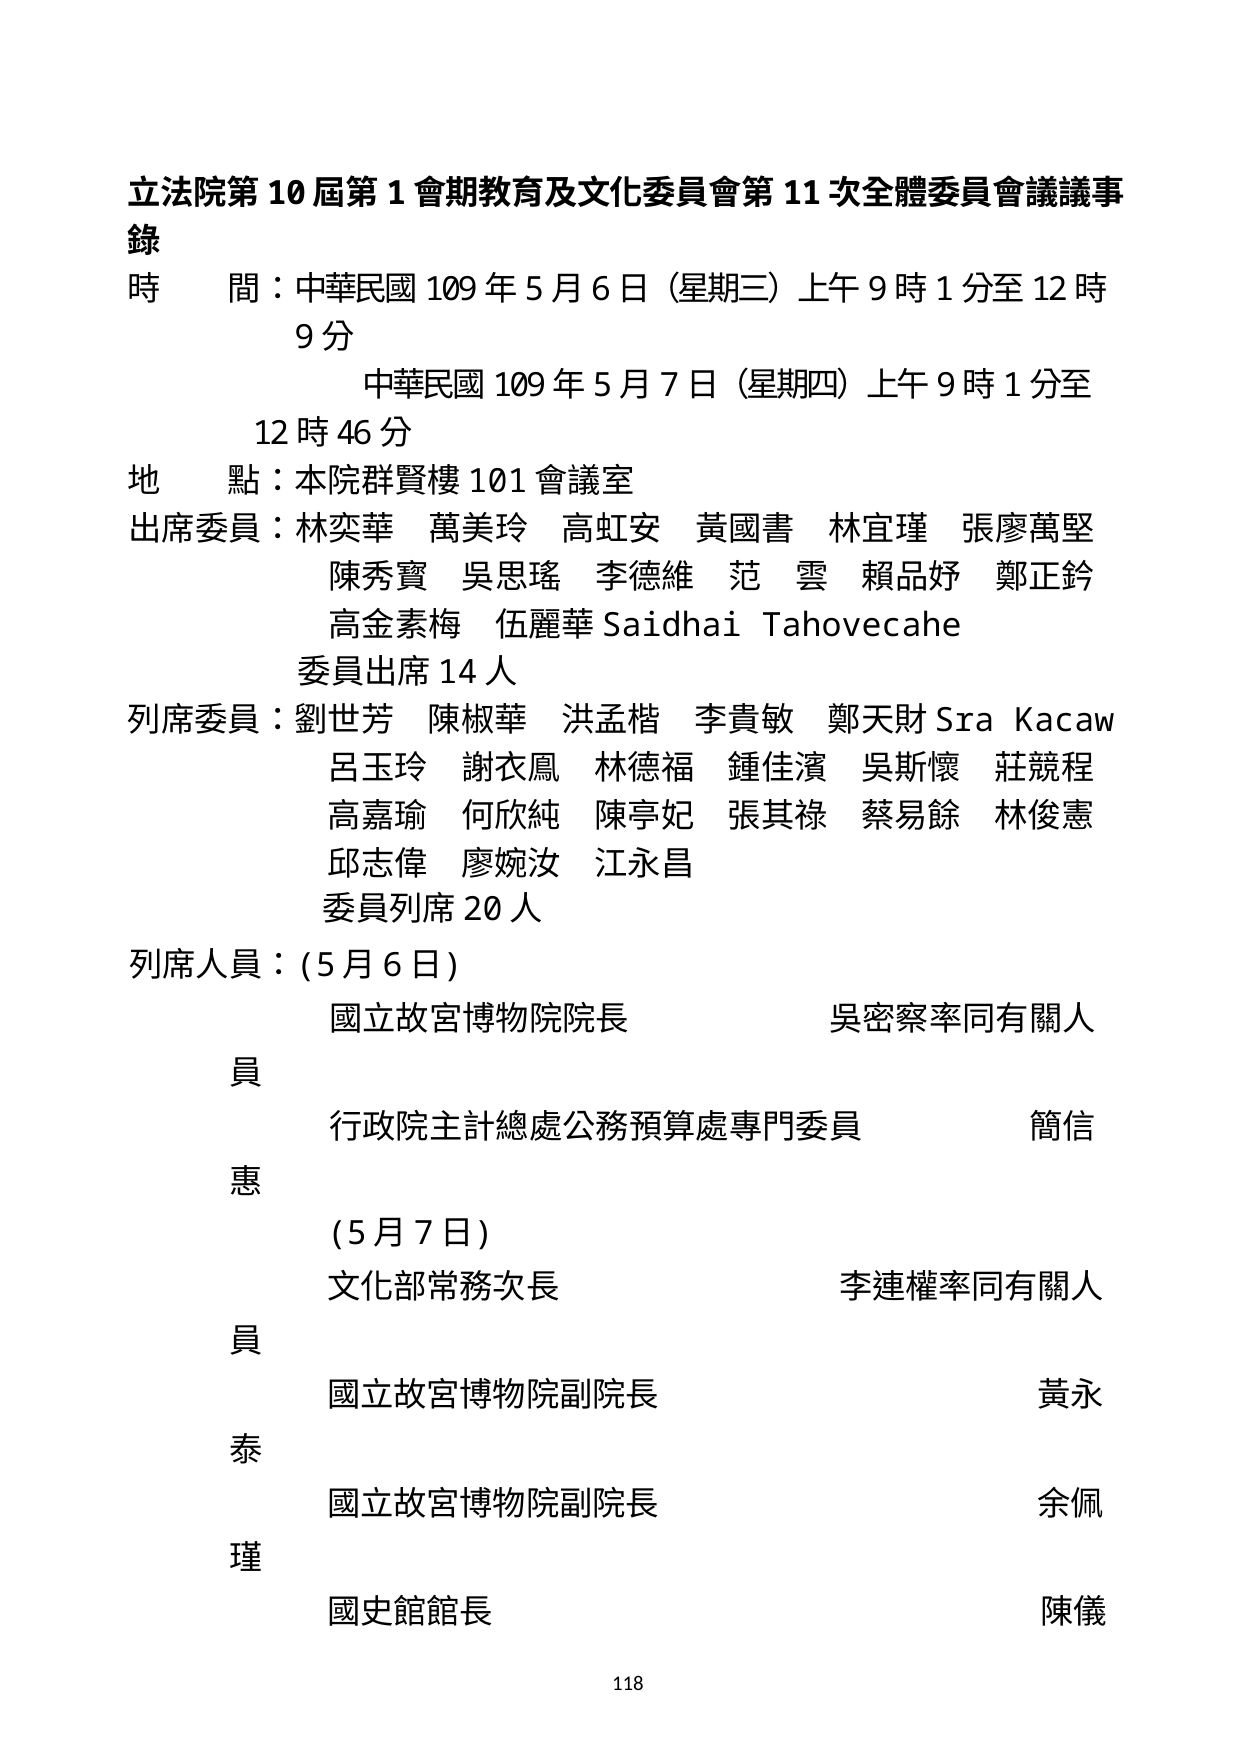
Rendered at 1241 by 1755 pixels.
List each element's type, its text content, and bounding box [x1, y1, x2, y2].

text 行政院主計總處公務預算處專門委員 簡信惠 [129, 1096, 1127, 1204]
text 立法院第10屆第1會期教育及文化委員會第11次全體委員會議議事錄 [127, 166, 1125, 262]
text 委員列席20人 [127, 885, 1125, 933]
text 國立故宮博物院院長 吳密察率同有關人員 [129, 987, 1127, 1096]
text 列席人員：(5月6日) [129, 933, 1127, 987]
text 呂玉玲 謝衣鳯 林德福 鍾佳濱 吳斯懷 莊競程 [127, 741, 1125, 789]
text 國立故宮博物院副院長 黃永泰 [129, 1366, 1127, 1475]
text 出席委員：林奕華 萬美玲 高虹安 黃國書 林宜瑾 張廖萬堅 [128, 502, 1127, 550]
text 列席委員：劉世芳 陳椒華 洪孟楷 李貴敏 鄭天財Sra Kacaw [127, 693, 1125, 741]
text 國立故宮博物院副院長 余佩瑾 [129, 1475, 1127, 1583]
text 時 間：中華民國109年5月6日（星期三）上午9時1分至12時9分 [127, 262, 1125, 358]
text 高金素梅 伍麗華Saidhai Tahovecahe [128, 598, 1127, 646]
text 中華民國109年5月7日（星期四）上午9時1分至12時46分 [252, 358, 1125, 454]
text 委員出席14人 [297, 646, 1127, 693]
text 陳秀寳 吳思瑤 李德維 范 雲 賴品妤 鄭正鈐 [128, 550, 1127, 598]
text 國史館館長 陳儀 [129, 1583, 1127, 1637]
text 文化部常務次長 李連權率同有關人員 [129, 1258, 1127, 1366]
text 高嘉瑜 何欣純 陳亭妃 張其祿 蔡易餘 林俊憲 [127, 789, 1125, 837]
text 地 點：本院群賢樓101會議室 [127, 454, 1125, 502]
text (5月7日) [129, 1204, 1127, 1258]
text 邱志偉 廖婉汝 江永昌 [127, 837, 1125, 885]
